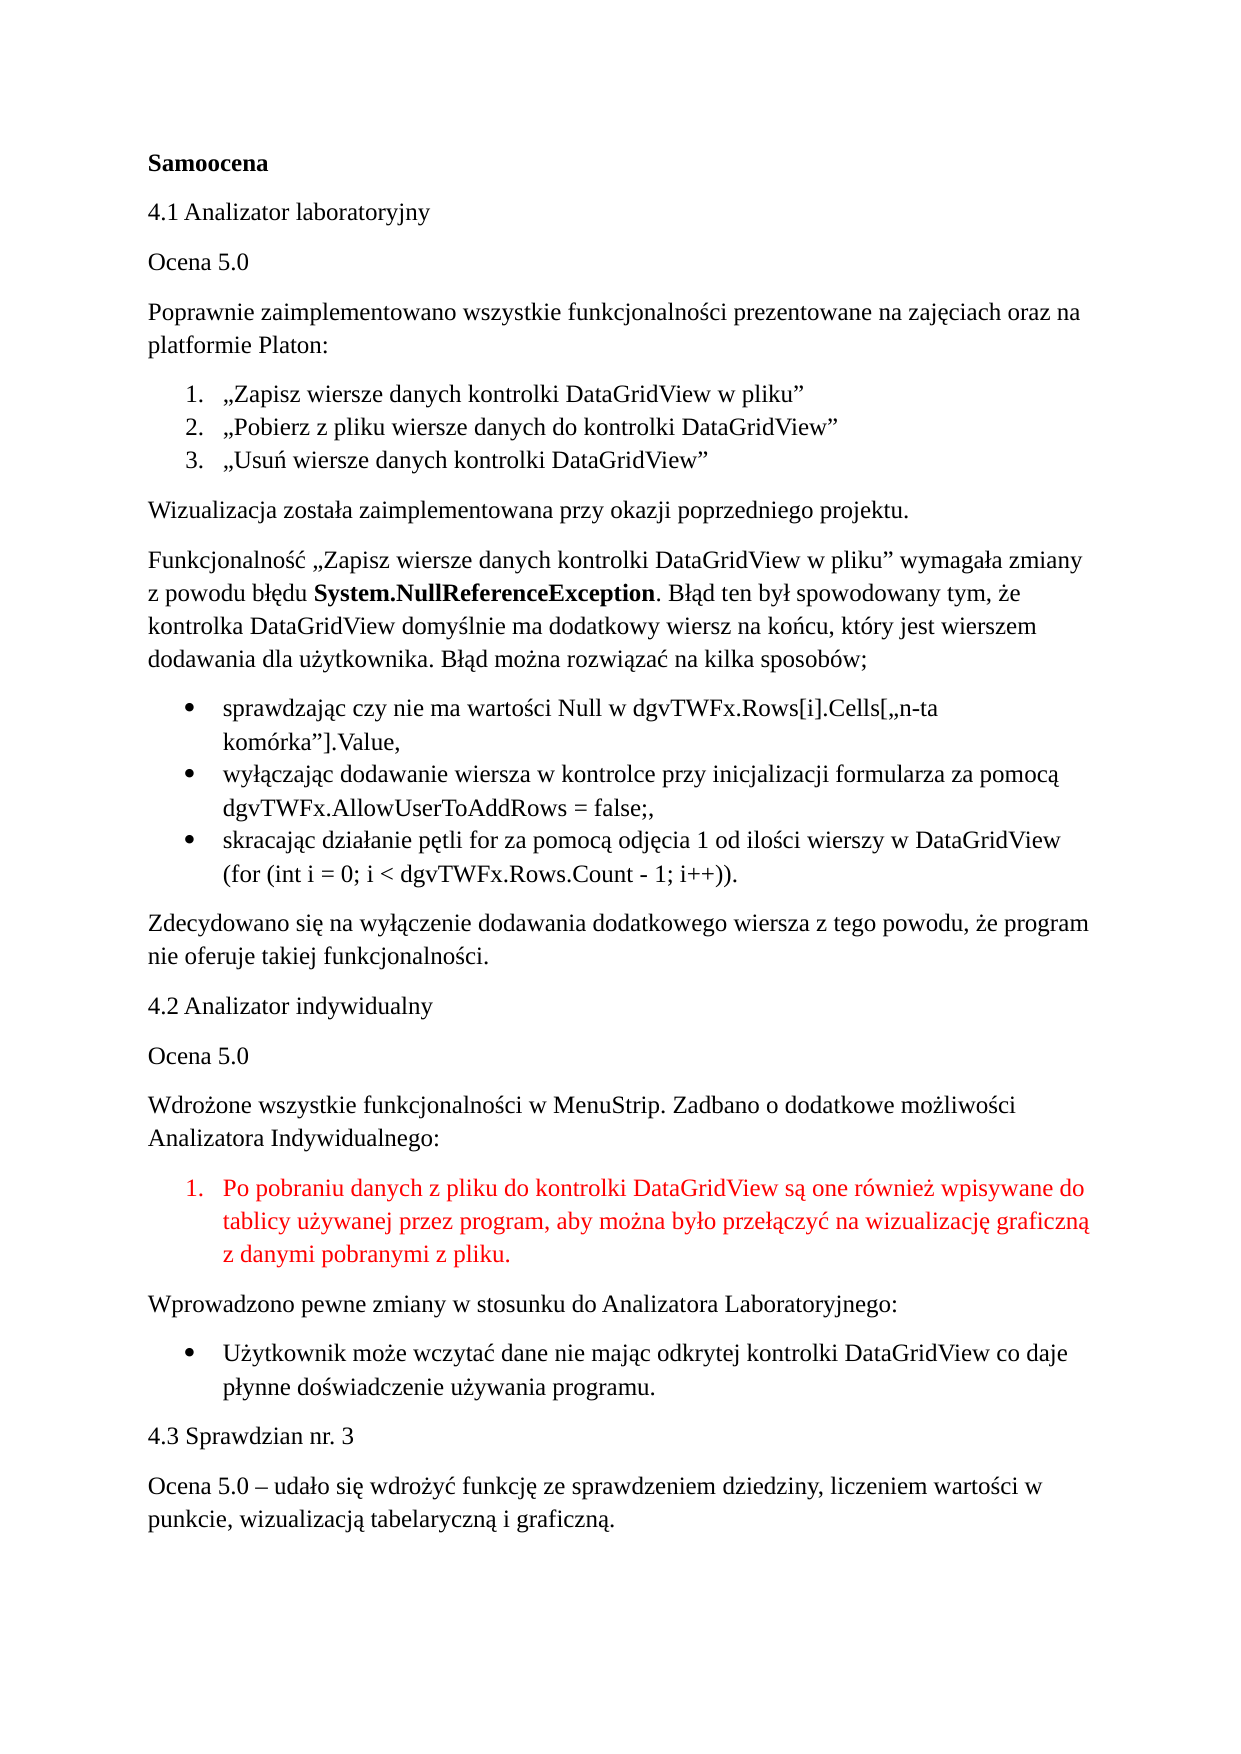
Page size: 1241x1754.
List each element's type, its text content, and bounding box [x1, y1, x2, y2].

text 4.1 Analizator laboratoryjny [148, 197, 1093, 226]
text Wprowadzono pewne zmiany w stosunku do Analizatora Laboratoryjnego: [148, 1289, 1093, 1318]
list „Zapisz wiersze danych kontrolki DataGridView w pliku” [185, 379, 1093, 408]
text Samoocena [148, 148, 1093, 176]
text Ocena 5.0 [148, 247, 1093, 276]
text Wdrożone wszystkie funkcjonalności w MenuStrip. Zadbano o dodatkowe możliwości Analizatora Indywidualnego: [148, 1090, 1093, 1152]
text Funkcjonalność „Zapisz wiersze danych kontrolki DataGridView w pliku” wymagała zmiany z powodu błędu System.NullReferenceException. Błąd ten był spowodowany tym, że kontrolka DataGridView domyślnie ma dodatkowy wiersz na końcu, który jest wierszem dodawania dla użytkownika. Błąd można rozwiązać na kilka sposobów; [148, 545, 1093, 673]
text 4.2 Analizator indywidualny [148, 991, 1093, 1020]
list sprawdzając czy nie ma wartości Null w dgvTWFx.Rows[i].Cells[„n-ta komórka”].Value, [185, 693, 1093, 755]
list Użytkownik może wczytać dane nie mając odkrytej kontrolki DataGridView co daje płynne doświadczenie używania programu. [185, 1338, 1093, 1400]
list skracając działanie pętli for za pomocą odjęcia 1 od ilości wierszy w DataGridView (for (int i = 0; i < dgvTWFx.Rows.Count - 1; i++)). [185, 826, 1093, 887]
list „Usuń wiersze danych kontrolki DataGridView” [185, 445, 1093, 474]
list Po pobraniu danych z pliku do kontrolki DataGridView są one również wpisywane do tablicy używanej przez program, aby można było przełączyć na wizualizację graficzną z danymi pobranymi z pliku. [185, 1173, 1093, 1268]
list „Pobierz z pliku wiersze danych do kontrolki DataGridView” [185, 412, 1093, 441]
text Ocena 5.0 [148, 1041, 1093, 1069]
text Poprawnie zaimplementowano wszystkie funkcjonalności prezentowane na zajęciach oraz na platformie Platon: [148, 297, 1093, 358]
text 4.3 Sprawdzian nr. 3 [148, 1421, 1093, 1450]
list wyłączając dodawanie wiersza w kontrolce przy inicjalizacji formularza za pomocą dgvTWFx.AllowUserToAddRows = false;, [185, 759, 1093, 821]
text Wizualizacja została zaimplementowana przy okazji poprzedniego projektu. [148, 495, 1093, 524]
text Zdecydowano się na wyłączenie dodawania dodatkowego wiersza z tego powodu, że program nie oferuje takiej funkcjonalności. [148, 908, 1093, 970]
text Ocena 5.0 – udało się wdrożyć funkcję ze sprawdzeniem dziedziny, liczeniem wartości w punkcie, wizualizacją tabelaryczną i graficzną. [148, 1471, 1093, 1533]
